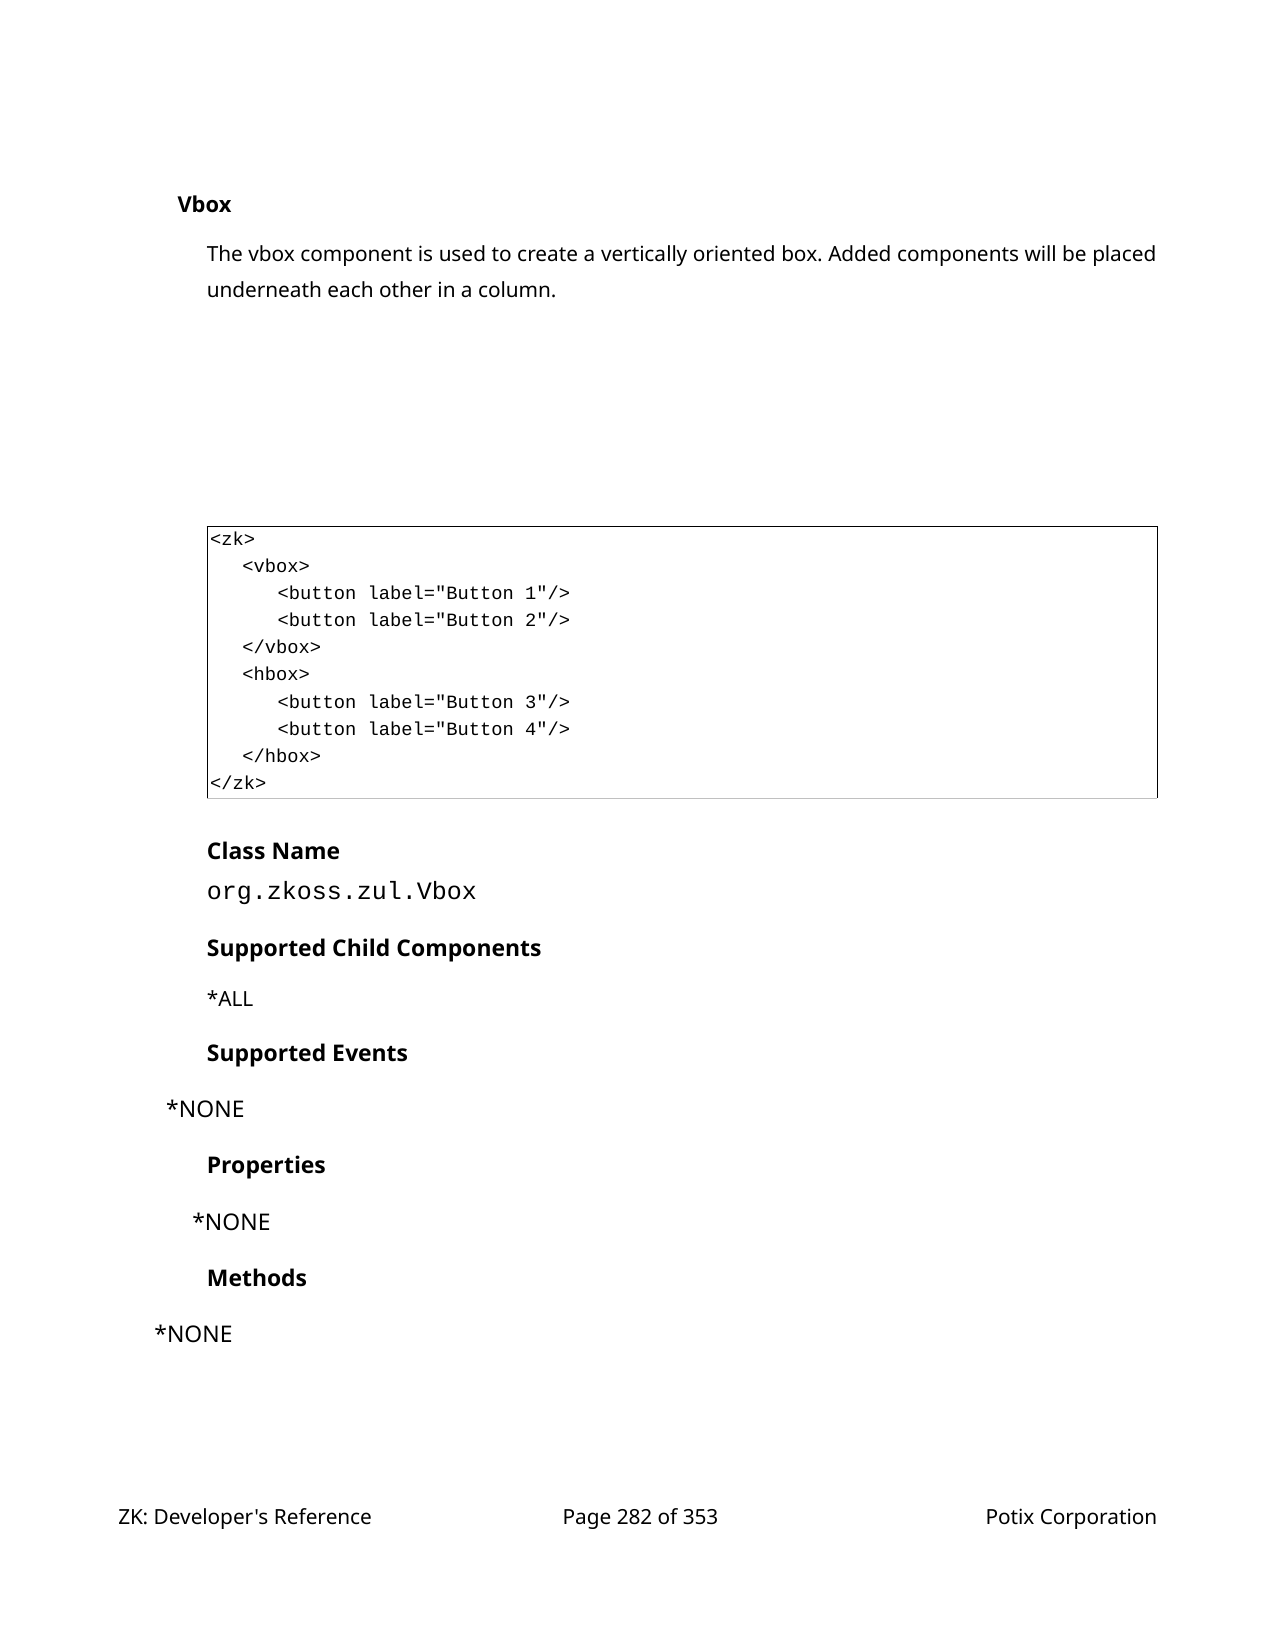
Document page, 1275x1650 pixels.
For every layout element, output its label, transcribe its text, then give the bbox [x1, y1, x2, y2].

text org.zkoss.zul.Vbox [207, 879, 1157, 907]
text </hbox> [208, 744, 1157, 768]
subtitle Supported Events [207, 1037, 1157, 1068]
text *NONE [118, 1318, 1157, 1349]
text *NONE [118, 1093, 1157, 1124]
text <button label="Button 2"/> [208, 608, 1157, 632]
text <button label="Button 4"/> [208, 717, 1157, 741]
text <button label="Button 3"/> [208, 689, 1157, 714]
subtitle Properties [207, 1149, 1157, 1181]
text The vbox component is used to create a vertically oriented box. Added components will be placed underneath each other in a column. [207, 239, 1157, 303]
text *ALL [207, 984, 1157, 1012]
text <hbox> [208, 662, 1157, 687]
text </vbox> [208, 635, 1157, 659]
text <button label="Button 1"/> [208, 581, 1157, 605]
text <zk> [208, 527, 1157, 551]
text <vbox> [208, 553, 1157, 578]
subtitle Class Name [207, 835, 1157, 866]
subtitle Methods [207, 1262, 1157, 1293]
text </zk> [208, 771, 1157, 798]
text *NONE [118, 1206, 1157, 1237]
subtitle Supported Child Components [207, 932, 1157, 963]
subtitle Vbox [177, 189, 1157, 219]
